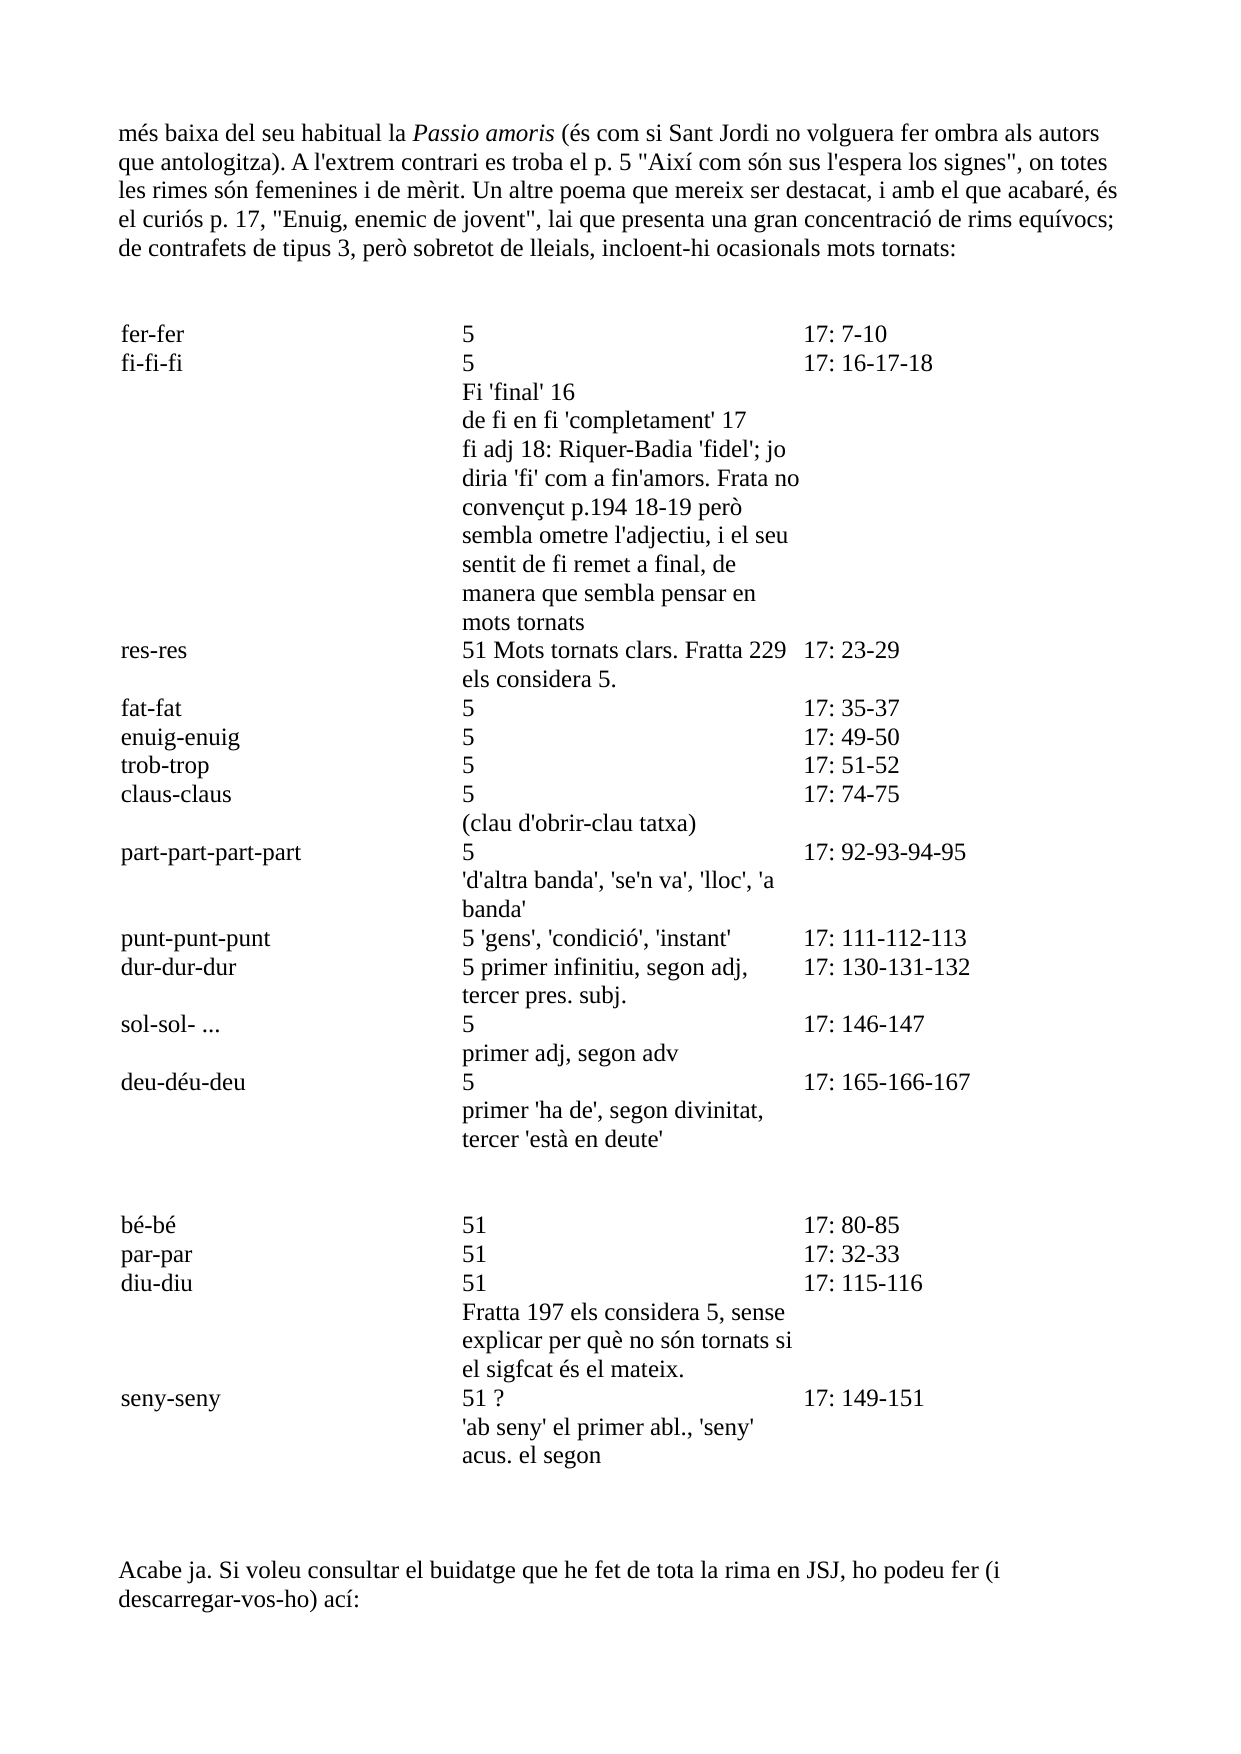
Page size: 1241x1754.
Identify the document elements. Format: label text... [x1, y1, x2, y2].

table_header trob-trop [121, 751, 462, 779]
table_header 17: 35-37 [803, 693, 1122, 722]
table_header 5 [462, 693, 803, 722]
text Acabe ja. Si voleu consultar el buidatge que he fet de tota la rima en JSJ, ho podeu fer (i descarregar-vos-ho) ací: [118, 1556, 1122, 1613]
table_header 51 Mots tornats clars. Fratta 229 els considera 5. [462, 636, 803, 693]
table_header sol-sol- ... [121, 1009, 462, 1067]
table_header 17: 7-10 [803, 319, 1122, 348]
table_header 5 primer adj, segon adv [462, 1009, 803, 1067]
table_header 17: 149-151 [803, 1383, 1122, 1469]
table_header res-res [121, 636, 462, 693]
table_header fer-fer [121, 319, 462, 348]
table_header 17: 51-52 [803, 751, 1122, 779]
table_header 5 Fi 'final' 16 de fi en fi 'completament' 17 fi adj 18: Riquer-Badia 'fidel'; jo diria 'fi' com a fin'amors. Frata no convençut p.194 18-19 però sembla ometre l'adjectiu, i el seu sentit de fi remet a final, de manera que sembla pensar en mots tornats [462, 348, 803, 636]
table_header 5 primer 'ha de', segon divinitat, tercer 'està en deute' [462, 1067, 803, 1153]
table_header 5 'gens', 'condició', 'instant' [462, 923, 803, 952]
table_header seny-seny [121, 1383, 462, 1469]
table_header 17: 16-17-18 [803, 348, 1122, 636]
table_header enuig-enuig [121, 722, 462, 751]
table_header 17: 146-147 [803, 1009, 1122, 1067]
table_header 5 [462, 751, 803, 779]
table_header par-par [121, 1239, 462, 1268]
table_header 17: 130-131-132 [803, 952, 1122, 1009]
table_header 17: 165-166-167 [803, 1067, 1122, 1153]
table_header deu-déu-deu [121, 1067, 462, 1153]
table_header 17: 23-29 [803, 636, 1122, 693]
table_header fat-fat [121, 693, 462, 722]
table_header claus-claus [121, 779, 462, 837]
table_header 17: 32-33 [803, 1239, 1122, 1268]
table_header fi-fi-fi [121, 348, 462, 636]
table_header 5 'd'altra banda', 'se'n va', 'lloc', 'a banda' [462, 837, 803, 923]
table_header 17: 111-112-113 [803, 923, 1122, 952]
table_header diu-diu [121, 1268, 462, 1383]
table_header 17: 115-116 [803, 1268, 1122, 1383]
table_header 51 [462, 1239, 803, 1268]
table_header 17: 49-50 [803, 722, 1122, 751]
table_header dur-dur-dur [121, 952, 462, 1009]
table_header 51 ? 'ab seny' el primer abl., 'seny' acus. el segon [462, 1383, 803, 1469]
table_header 17: 92-93-94-95 [803, 837, 1122, 923]
text més baixa del seu habitual la Passio amoris (és com si Sant Jordi no volguera fer ombra als autors que antologitza). A l'extrem contrari es troba el p. 5 "Així com són sus l'espera los signes", on totes les rimes són femenines i de mèrit. Un altre poema que mereix ser destacat, i amb el que acabaré, és el curiós p. 17, "Enuig, enemic de jovent", lai que presenta una gran concentració de rims equívocs; de contrafets de tipus 3, però sobretot de lleials, incloent-hi ocasionals mots tornats: [118, 118, 1122, 262]
table_header 51 Fratta 197 els considera 5, sense explicar per què no són tornats si el sigfcat és el mateix. [462, 1268, 803, 1383]
table_header bé-bé [121, 1211, 462, 1239]
table_header part-part-part-part [121, 837, 462, 923]
table_header 5 [462, 722, 803, 751]
table_header 51 [462, 1211, 803, 1239]
table_header 17: 74-75 [803, 779, 1122, 837]
table_header punt-punt-punt [121, 923, 462, 952]
table_header 5 primer infinitiu, segon adj, tercer pres. subj. [462, 952, 803, 1009]
table_header 17: 80-85 [803, 1211, 1122, 1239]
table_header 5 [462, 319, 803, 348]
table_header 5 (clau d'obrir-clau tatxa) [462, 779, 803, 837]
